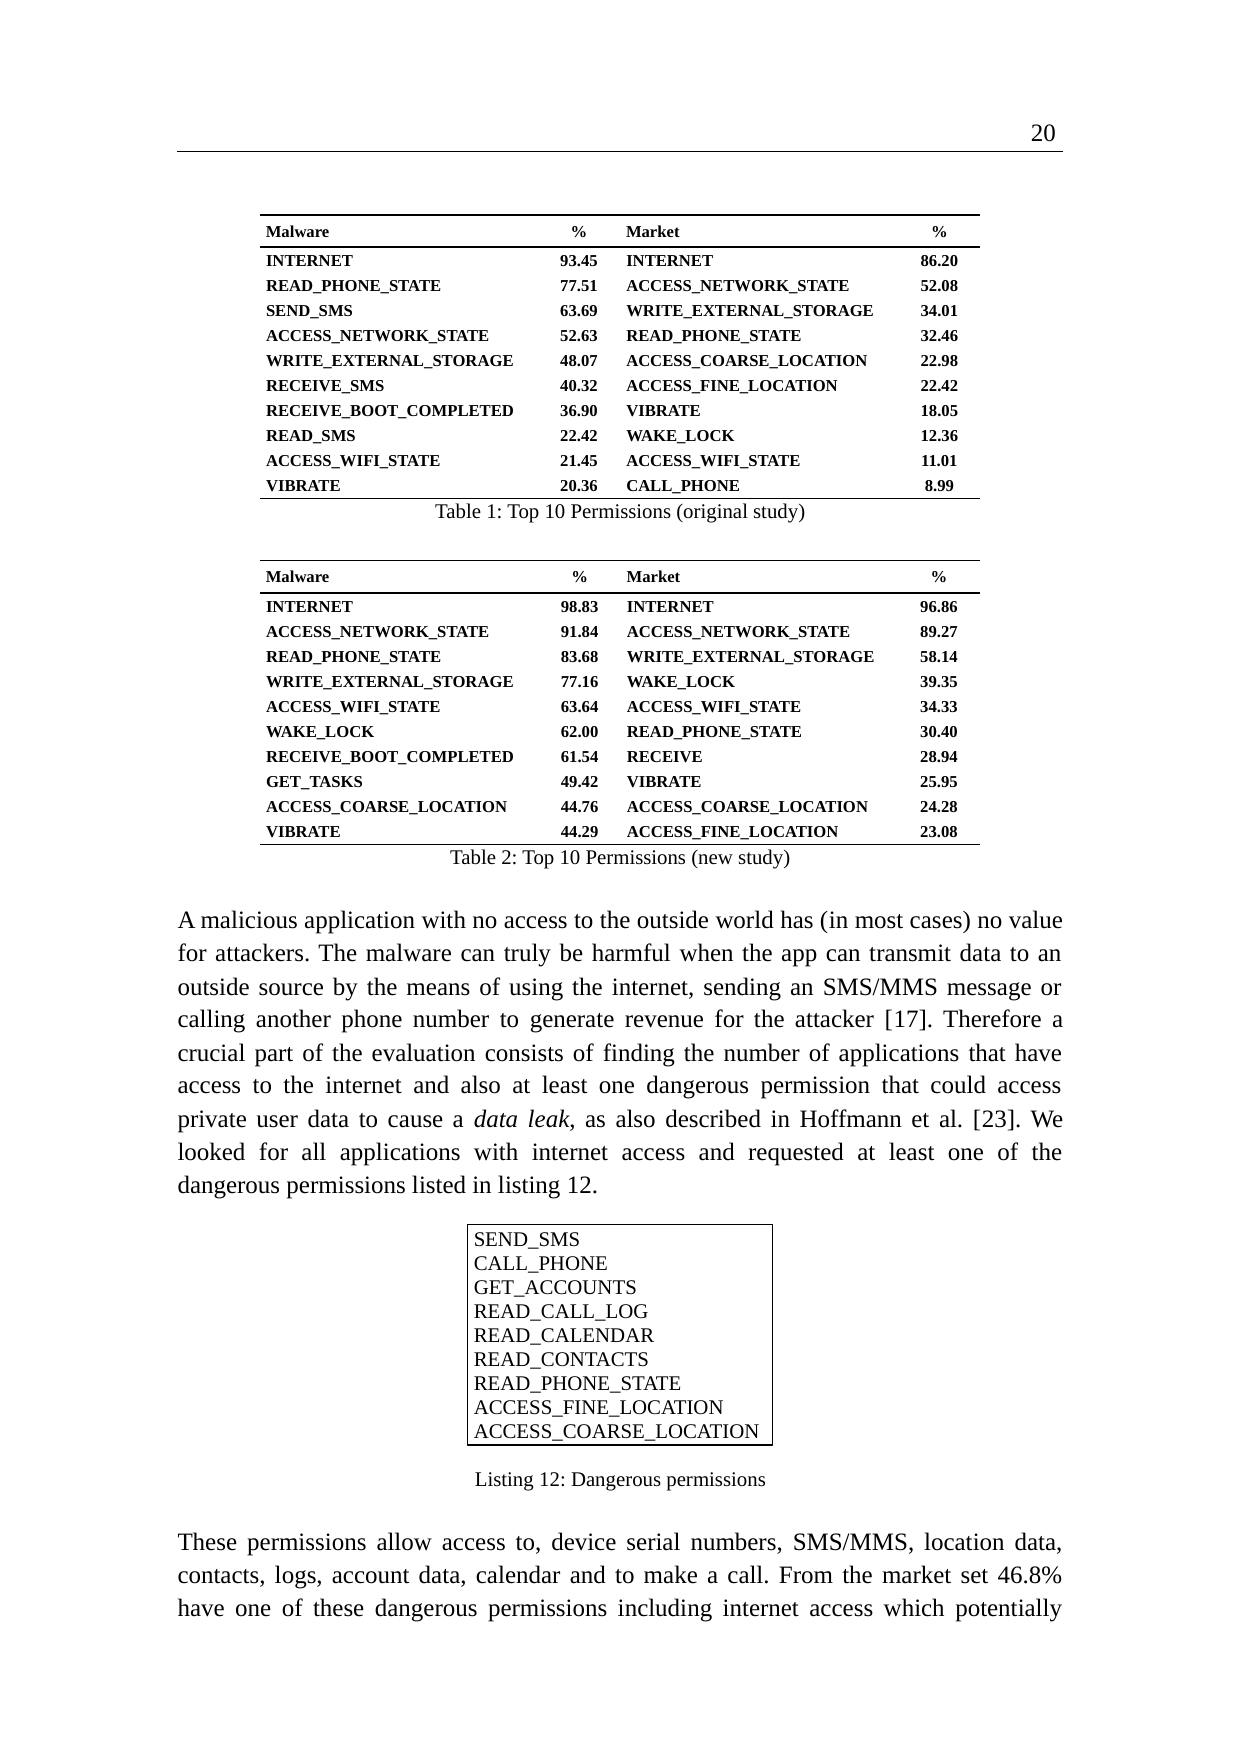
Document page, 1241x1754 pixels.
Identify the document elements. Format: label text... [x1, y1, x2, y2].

table_cell ACCESS_NETWORK_STATE [620, 273, 898, 298]
table_cell 24.28 [897, 794, 980, 819]
table_cell WRITE_EXTERNAL_STORAGE [260, 669, 538, 694]
table_cell 18.05 [898, 398, 980, 423]
table_cell 52.63 [537, 323, 620, 348]
table_header Malware [260, 216, 537, 246]
table_cell INTERNET [260, 248, 537, 273]
text A malicious application with no access to the outside world has (in most cases) no value for attackers. The malware can truly be harmful when the app can transmit data to an outside source by the means of using the internet, sending an SMS/MMS message or calling another phone number to generate revenue for the attacker [17]. Therefore a crucial part of the evaluation consists of finding the number of applications that have access to the internet and also at least one dangerous permission that could access private user data to cause a data leak, as also described in Hoffmann et al. [23]. We looked for all applications with internet access and requested at least one of the dangerous permissions listed in listing 12. [177, 906, 1063, 1198]
table_cell ACCESS_WIFI_STATE [620, 448, 898, 473]
text Table 1: Top 10 Permissions (original study) [177, 499, 1063, 523]
table_cell RECEIVE_BOOT_COMPLETED [260, 398, 537, 423]
table_cell VIBRATE [621, 769, 897, 794]
table_cell ACCESS_NETWORK_STATE [260, 323, 537, 348]
table_cell WAKE_LOCK [620, 423, 898, 448]
table_cell WRITE_EXTERNAL_STORAGE [621, 644, 897, 669]
table_cell 77.16 [538, 669, 621, 694]
table_cell VIBRATE [260, 819, 538, 844]
table_cell ACCESS_COARSE_LOCATION [621, 794, 897, 819]
table_cell VIBRATE [620, 398, 898, 423]
table_cell 62.00 [538, 719, 621, 744]
table_cell 22.98 [898, 348, 980, 373]
table_cell ACCESS_FINE_LOCATION [620, 373, 898, 398]
table_header % [537, 216, 620, 246]
table_cell 63.69 [537, 298, 620, 323]
table_cell WAKE_LOCK [621, 669, 897, 694]
table_cell ACCESS_FINE_LOCATION [621, 819, 897, 844]
table_cell RECEIVE_SMS [260, 373, 537, 398]
table_cell CALL_PHONE [620, 473, 898, 498]
table_cell GET_TASKS [260, 769, 538, 794]
table_cell READ_PHONE_STATE [621, 719, 897, 744]
table_cell SEND_SMS [260, 298, 537, 323]
table_cell READ_PHONE_STATE [620, 323, 898, 348]
table_cell 11.01 [898, 448, 980, 473]
text Listing 12: Dangerous permissions [177, 1467, 1063, 1491]
table_cell READ_PHONE_STATE [260, 273, 537, 298]
table_header % [897, 561, 980, 592]
table_cell 96.86 [897, 594, 980, 619]
table_cell RECEIVE [621, 744, 897, 769]
table_cell 91.84 [538, 619, 621, 644]
table_cell 63.64 [538, 694, 621, 719]
table_cell 93.45 [537, 248, 620, 273]
table_cell ACCESS_COARSE_LOCATION [620, 348, 898, 373]
table_cell 44.76 [538, 794, 621, 819]
table_cell ACCESS_NETWORK_STATE [260, 619, 538, 644]
table_cell 25.95 [897, 769, 980, 794]
table_cell 30.40 [897, 719, 980, 744]
table_header Malware [260, 561, 538, 592]
table_cell 39.35 [897, 669, 980, 694]
table_cell 49.42 [538, 769, 621, 794]
table_header % [898, 216, 980, 246]
table_cell 40.32 [537, 373, 620, 398]
text Table 2: Top 10 Permissions (new study) [177, 845, 1063, 869]
table_cell 77.51 [537, 273, 620, 298]
table_cell 8.99 [898, 473, 980, 498]
table_cell 23.08 [897, 819, 980, 844]
table_cell WRITE_EXTERNAL_STORAGE [260, 348, 537, 373]
table_cell READ_SMS [260, 423, 537, 448]
table_cell ACCESS_COARSE_LOCATION [260, 794, 538, 819]
table_cell 86.20 [898, 248, 980, 273]
table_cell 12.36 [898, 423, 980, 448]
table_cell ACCESS_NETWORK_STATE [621, 619, 897, 644]
table_cell ACCESS_WIFI_STATE [621, 694, 897, 719]
table_cell 61.54 [538, 744, 621, 769]
table_cell RECEIVE_BOOT_COMPLETED [260, 744, 538, 769]
table_cell 48.07 [537, 348, 620, 373]
table_cell 44.29 [538, 819, 621, 844]
table_cell 28.94 [897, 744, 980, 769]
table_cell VIBRATE [260, 473, 537, 498]
table_cell 22.42 [898, 373, 980, 398]
table_cell 22.42 [537, 423, 620, 448]
table_cell READ_PHONE_STATE [260, 644, 538, 669]
table_cell 34.33 [897, 694, 980, 719]
table_cell 20.36 [537, 473, 620, 498]
table_cell 34.01 [898, 298, 980, 323]
table_cell INTERNET [620, 248, 898, 273]
table_cell INTERNET [621, 594, 897, 619]
table_cell 83.68 [538, 644, 621, 669]
table_cell 89.27 [897, 619, 980, 644]
table_cell ACCESS_WIFI_STATE [260, 448, 537, 473]
table_header Market [620, 216, 898, 246]
table_cell 21.45 [537, 448, 620, 473]
table_cell WAKE_LOCK [260, 719, 538, 744]
table_cell WRITE_EXTERNAL_STORAGE [620, 298, 898, 323]
table_cell 52.08 [898, 273, 980, 298]
table_cell ACCESS_WIFI_STATE [260, 694, 538, 719]
text These permissions allow access to, device serial numbers, SMS/MMS, location data, contacts, logs, account data, calendar and to make a call. From the market set 46.8% have one of these dangerous permissions including internet access which potentially [177, 1527, 1063, 1622]
table_cell 32.46 [898, 323, 980, 348]
table_cell 36.90 [537, 398, 620, 423]
table_header % [538, 561, 621, 592]
table_cell 58.14 [897, 644, 980, 669]
table_cell 98.83 [538, 594, 621, 619]
table_header Market [621, 561, 897, 592]
table_cell INTERNET [260, 594, 538, 619]
